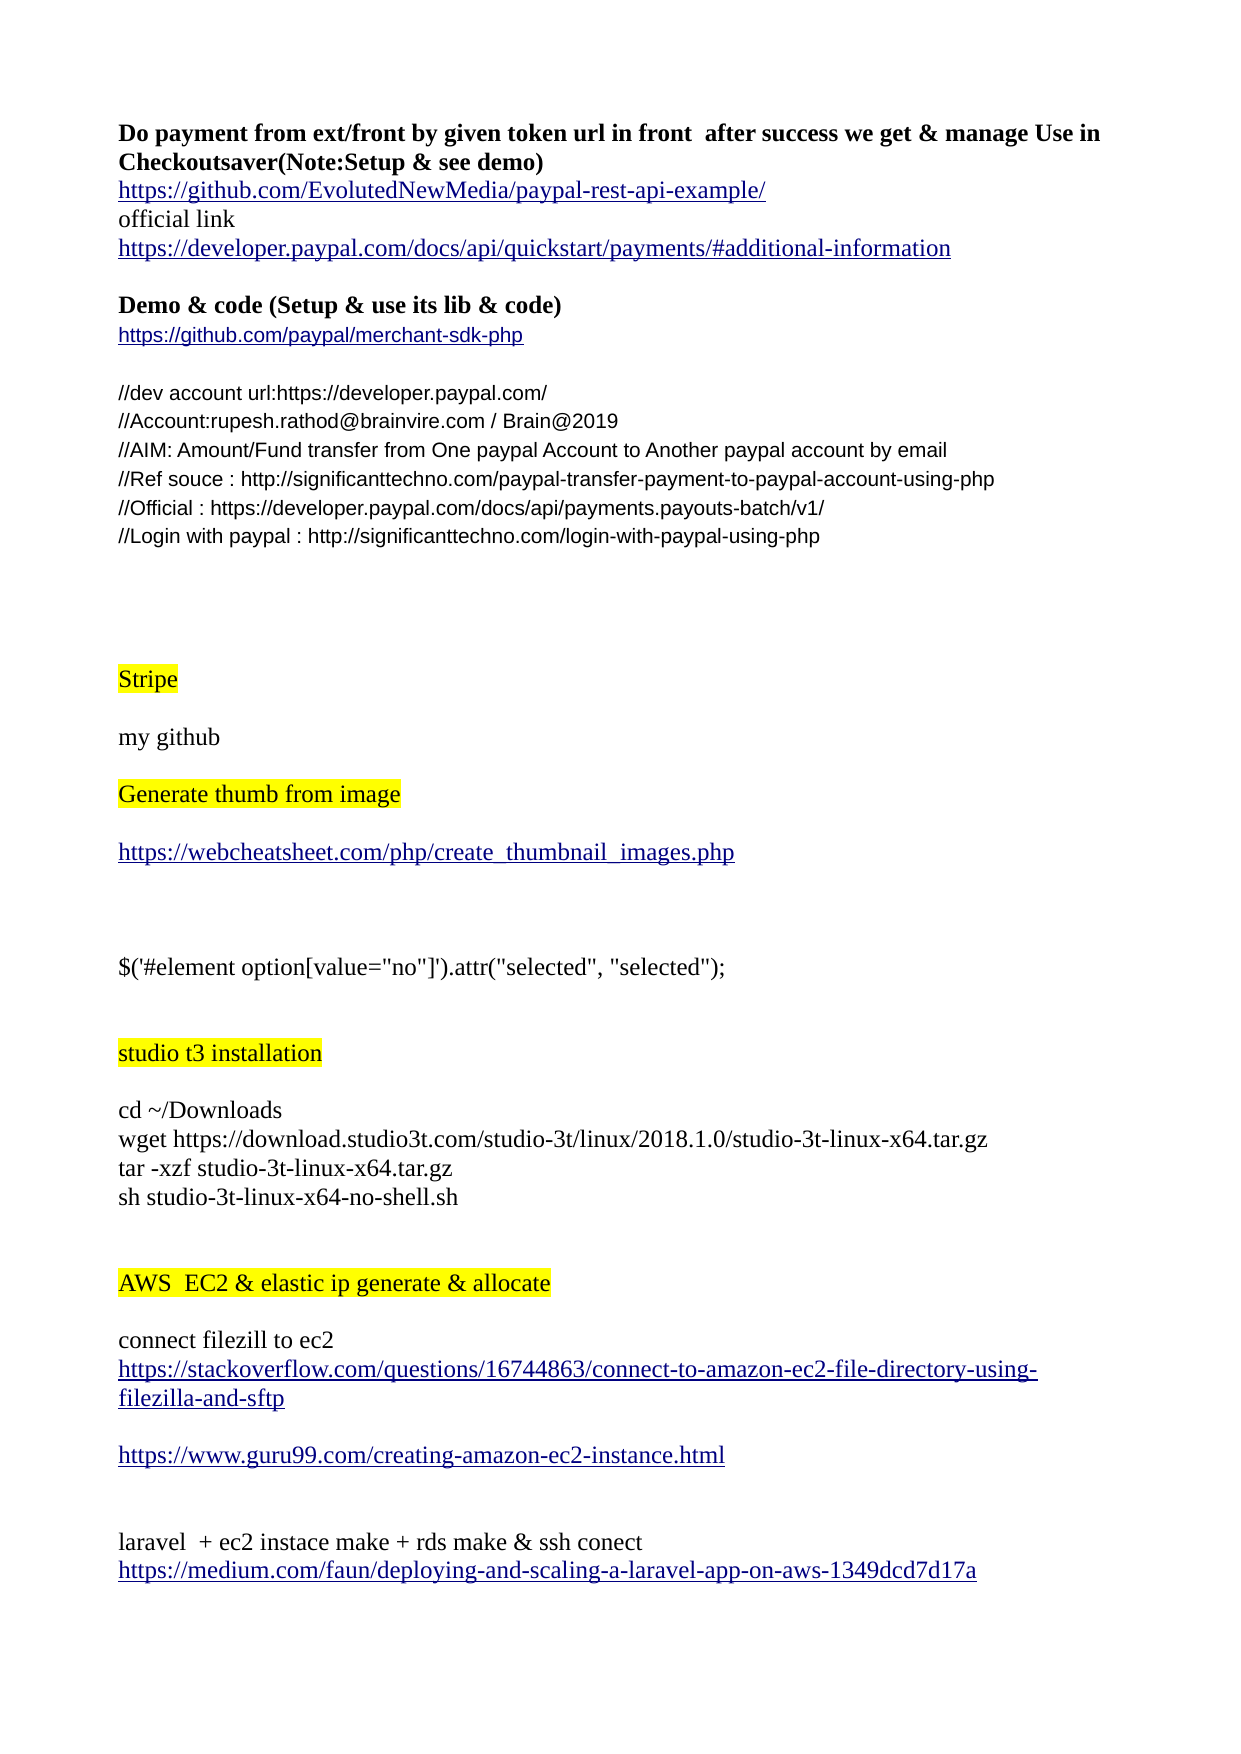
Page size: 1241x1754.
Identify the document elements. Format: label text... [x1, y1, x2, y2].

text https://developer.paypal.com/docs/api/quickstart/payments/#additional-information [118, 233, 1122, 262]
text my github [118, 722, 1122, 751]
text wget https://download.studio3t.com/studio-3t/linux/2018.1.0/studio-3t-linux-x64.tar.gz [118, 1124, 1122, 1153]
text https://github.com/paypal/merchant-sdk-php [118, 319, 1122, 347]
text Demo & code (Setup & use its lib & code) [118, 291, 1122, 319]
text AWS EC2 & elastic ip generate & allocate [118, 1268, 1122, 1297]
text sh studio-3t-linux-x64-no-shell.sh [118, 1182, 1122, 1211]
text studio t3 installation [118, 1038, 1122, 1067]
text https://www.guru99.com/creating-amazon-ec2-instance.html [118, 1441, 1122, 1469]
text $('#element option[value="no"]').attr("selected", "selected"); [118, 952, 1122, 981]
text //AIM: Amount/Fund transfer from One paypal Account to Another paypal account by email [118, 433, 1122, 462]
text https://medium.com/faun/deploying-and-scaling-a-laravel-app-on-aws-1349dcd7d17a [118, 1556, 1122, 1584]
text //Account:rupesh.rathod@brainvire.com / Brain@2019 [118, 404, 1122, 433]
text official link [118, 204, 1122, 233]
text Do payment from ext/front by given token url in front after success we get & manage Use in Checkoutsaver(Note:Setup & see demo) [118, 118, 1122, 176]
text Generate thumb from image [118, 779, 1122, 808]
text Stripe [118, 664, 1122, 693]
text //Login with paypal : http://significanttechno.com/login-with-paypal-using-php [118, 519, 1122, 548]
text https://stackoverflow.com/questions/16744863/connect-to-amazon-ec2-file-directory-using-filezilla-and-sftp [118, 1354, 1122, 1412]
text tar -xzf studio-3t-linux-x64.tar.gz [118, 1153, 1122, 1182]
text https://github.com/EvolutedNewMedia/paypal-rest-api-example/ [118, 176, 1122, 204]
text connect filezill to ec2 [118, 1326, 1122, 1354]
text //Official : https://developer.paypal.com/docs/api/payments.payouts-batch/v1/ [118, 491, 1122, 519]
text //dev account url:https://developer.paypal.com/ [118, 376, 1122, 404]
text //Ref souce : http://significanttechno.com/paypal-transfer-payment-to-paypal-account-using-php [118, 462, 1122, 491]
text cd ~/Downloads [118, 1096, 1122, 1124]
text https://webcheatsheet.com/php/create_thumbnail_images.php [118, 837, 1122, 866]
text laravel + ec2 instace make + rds make & ssh conect [118, 1527, 1122, 1556]
